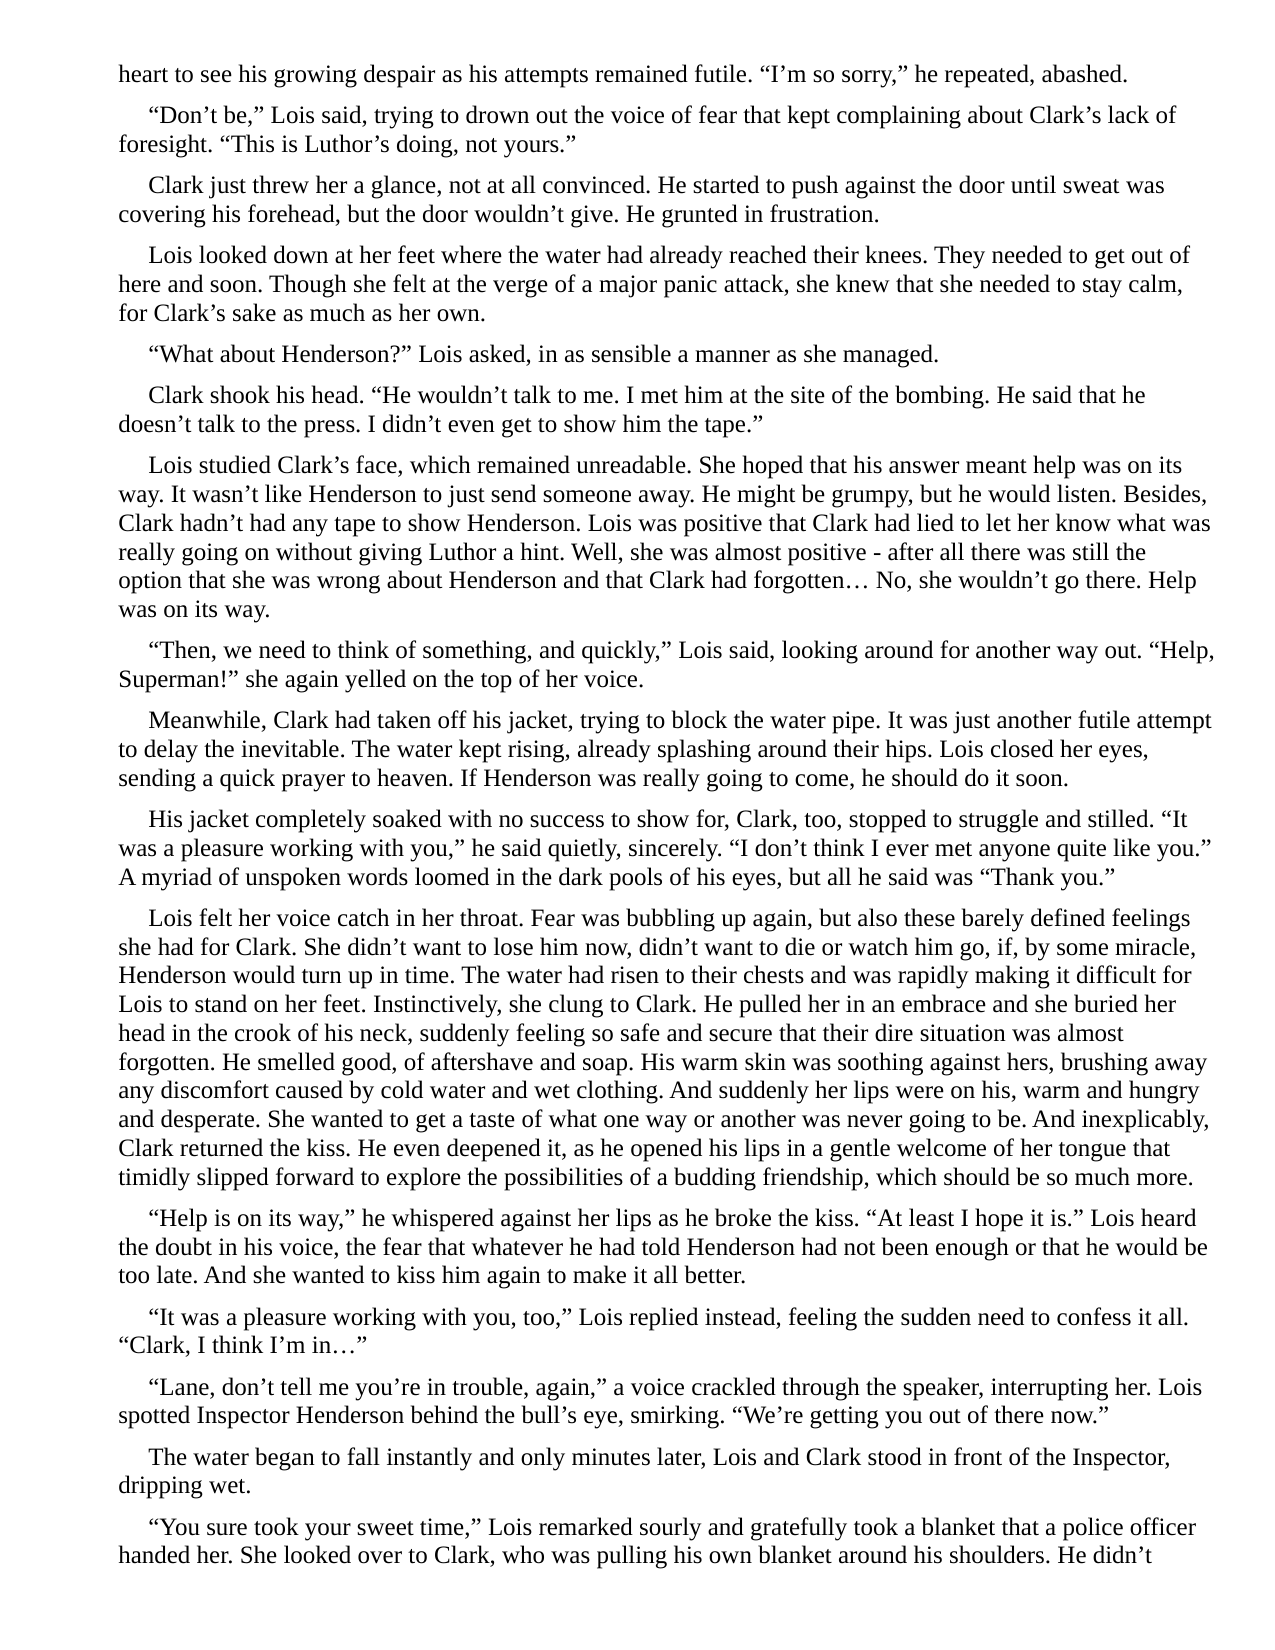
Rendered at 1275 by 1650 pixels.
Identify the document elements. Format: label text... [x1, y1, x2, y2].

text “Help is on its way,” he whispered against her lips as he broke the kiss. “At least I hope it is.” Lois heard the doubt in his voice, the fear that whatever he had told Henderson had not been enough or that he would be too late. And she wanted to kiss him again to make it all better. [118, 1203, 1216, 1289]
text Clark just threw her a glance, not at all convinced. He started to push against the door until sweat was covering his forehead, but the door wouldn’t give. He grunted in frustration. [118, 170, 1216, 228]
text “Don’t be,” Lois said, trying to drown out the voice of fear that kept complaining about Clark’s lack of foresight. “This is Luthor’s doing, not yours.” [118, 100, 1216, 158]
text Lois studied Clark’s face, which remained unreadable. She hoped that his answer meant help was on its way. It wasn’t like Henderson to just send someone away. He might be grumpy, but he would listen. Besides, Clark hadn’t had any tape to show Henderson. Lois was positive that Clark had lied to let her know what was really going on without giving Luthor a hint. Well, she was almost positive - after all there was still the option that she was wrong about Henderson and that Clark had forgotten… No, she wouldn’t go there. Help was on its way. [118, 450, 1216, 623]
text “Lane, don’t tell me you’re in trouble, again,” a voice crackled through the speaker, interrupting her. Lois spotted Inspector Henderson behind the bull’s eye, smirking. “We’re getting you out of there now.” [118, 1372, 1216, 1429]
text Meanwhile, Clark had taken off his jacket, trying to block the water pipe. It was just another futile attempt to delay the inevitable. The water kept rising, already splashing around their hips. Lois closed her eyes, sending a quick prayer to heaven. If Henderson was really going to come, he should do it soon. [118, 705, 1216, 792]
text “You sure took your sweet time,” Lois remarked sourly and gratefully took a blanket that a police officer handed her. She looked over to Clark, who was pulling his own blanket around his shoulders. He didn’t [118, 1512, 1216, 1569]
text Lois looked down at her feet where the water had already reached their knees. They needed to get out of here and soon. Though she felt at the verge of a major panic attack, she knew that she needed to stay calm, for Clark’s sake as much as her own. [118, 240, 1216, 327]
text “It was a pleasure working with you, too,” Lois replied instead, feeling the sudden need to confess it all. “Clark, I think I’m in…” [118, 1302, 1216, 1359]
text Clark shook his head. “He wouldn’t talk to me. I met him at the site of the bombing. He said that he doesn’t talk to the press. I didn’t even get to show him the tape.” [118, 380, 1216, 438]
text heart to see his growing despair as his attempts remained futile. “I’m so sorry,” he repeated, abashed. [118, 59, 1216, 88]
text The water began to fall instantly and only minutes later, Lois and Clark stood in front of the Inspector, dripping wet. [118, 1442, 1216, 1499]
text “What about Henderson?” Lois asked, in as sensible a manner as she managed. [118, 339, 1216, 368]
text Lois felt her voice catch in her throat. Fear was bubbling up again, but also these barely defined feelings she had for Clark. She didn’t want to lose him now, didn’t want to die or watch him go, if, by some miracle, Henderson would turn up in time. The water had risen to their chests and was rapidly making it difficult for Lois to stand on her feet. Instinctively, she clung to Clark. He pulled her in an embrace and she buried her head in the crook of his neck, suddenly feeling so safe and secure that their dire situation was almost forgotten. He smelled good, of aftershave and soap. His warm skin was soothing against hers, brushing away any discomfort caused by cold water and wet clothing. And suddenly her lips were on his, warm and hungry and desperate. She wanted to get a taste of what one way or another was never going to be. And inexplicably, Clark returned the kiss. He even deepened it, as he opened his lips in a gentle welcome of her tongue that timidly slipped forward to explore the possibilities of a budding friendship, which should be so much more. [118, 903, 1216, 1190]
text “Then, we need to think of something, and quickly,” Lois said, looking around for another way out. “Help, Superman!” she again yelled on the top of her voice. [118, 635, 1216, 693]
text His jacket completely soaked with no success to show for, Clark, too, stopped to struggle and stilled. “It was a pleasure working with you,” he said quietly, sincerely. “I don’t think I ever met anyone quite like you.” A myriad of unspoken words loomed in the dark pools of his eyes, but all he said was “Thank you.” [118, 804, 1216, 890]
